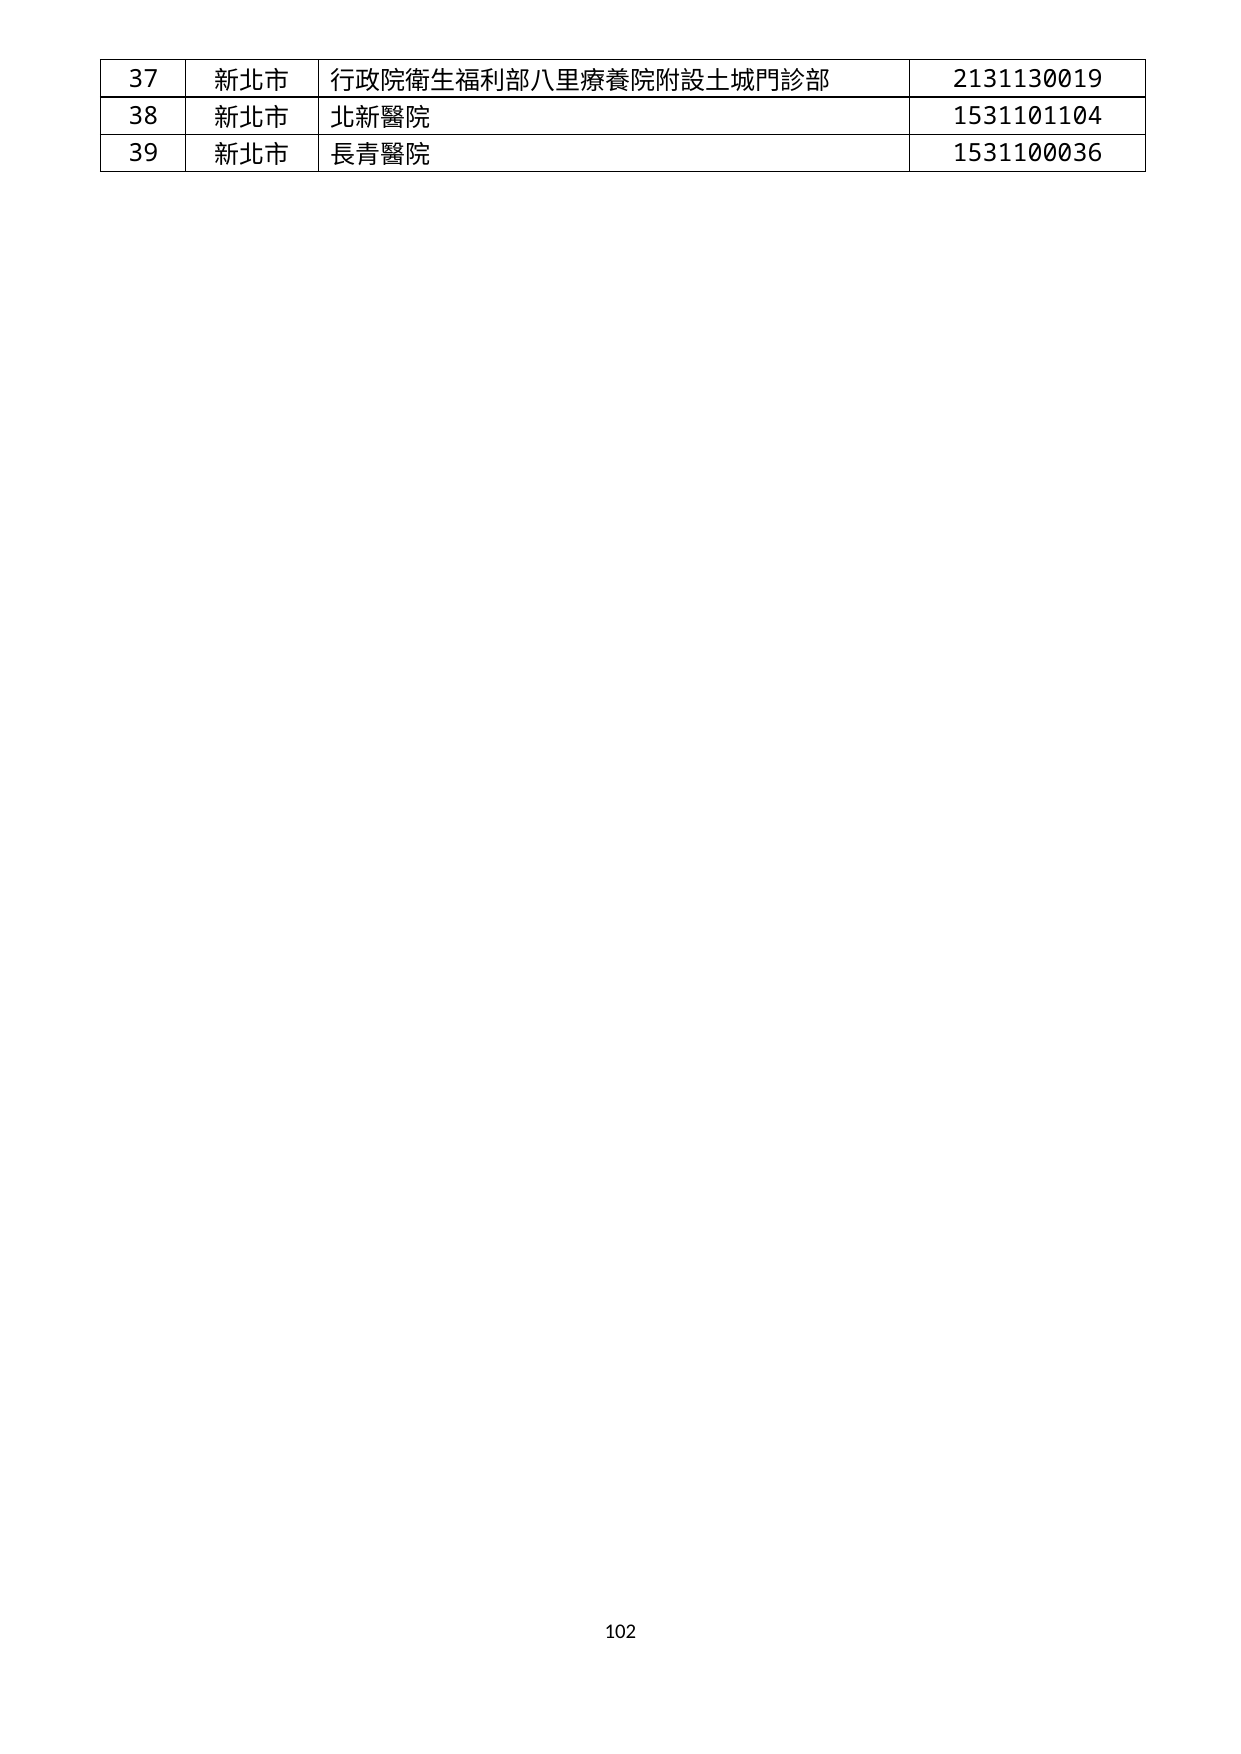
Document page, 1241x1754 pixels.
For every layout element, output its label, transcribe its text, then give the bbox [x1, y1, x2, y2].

table_cell 38 [101, 98, 185, 134]
table_cell 行政院衛生福利部八里療養院附設土城門診部 [319, 60, 909, 96]
table_cell 新北市 [186, 60, 318, 96]
table_cell 新北市 [186, 98, 318, 134]
table_cell 37 [101, 60, 185, 96]
table_cell 39 [101, 135, 185, 171]
table_cell 2131130019 [910, 60, 1145, 96]
table_cell 1531100036 [910, 135, 1145, 171]
table_cell 1531101104 [910, 98, 1145, 134]
table_cell 北新醫院 [319, 98, 909, 134]
table_cell 新北市 [186, 135, 318, 171]
table_cell 長青醫院 [319, 135, 909, 171]
